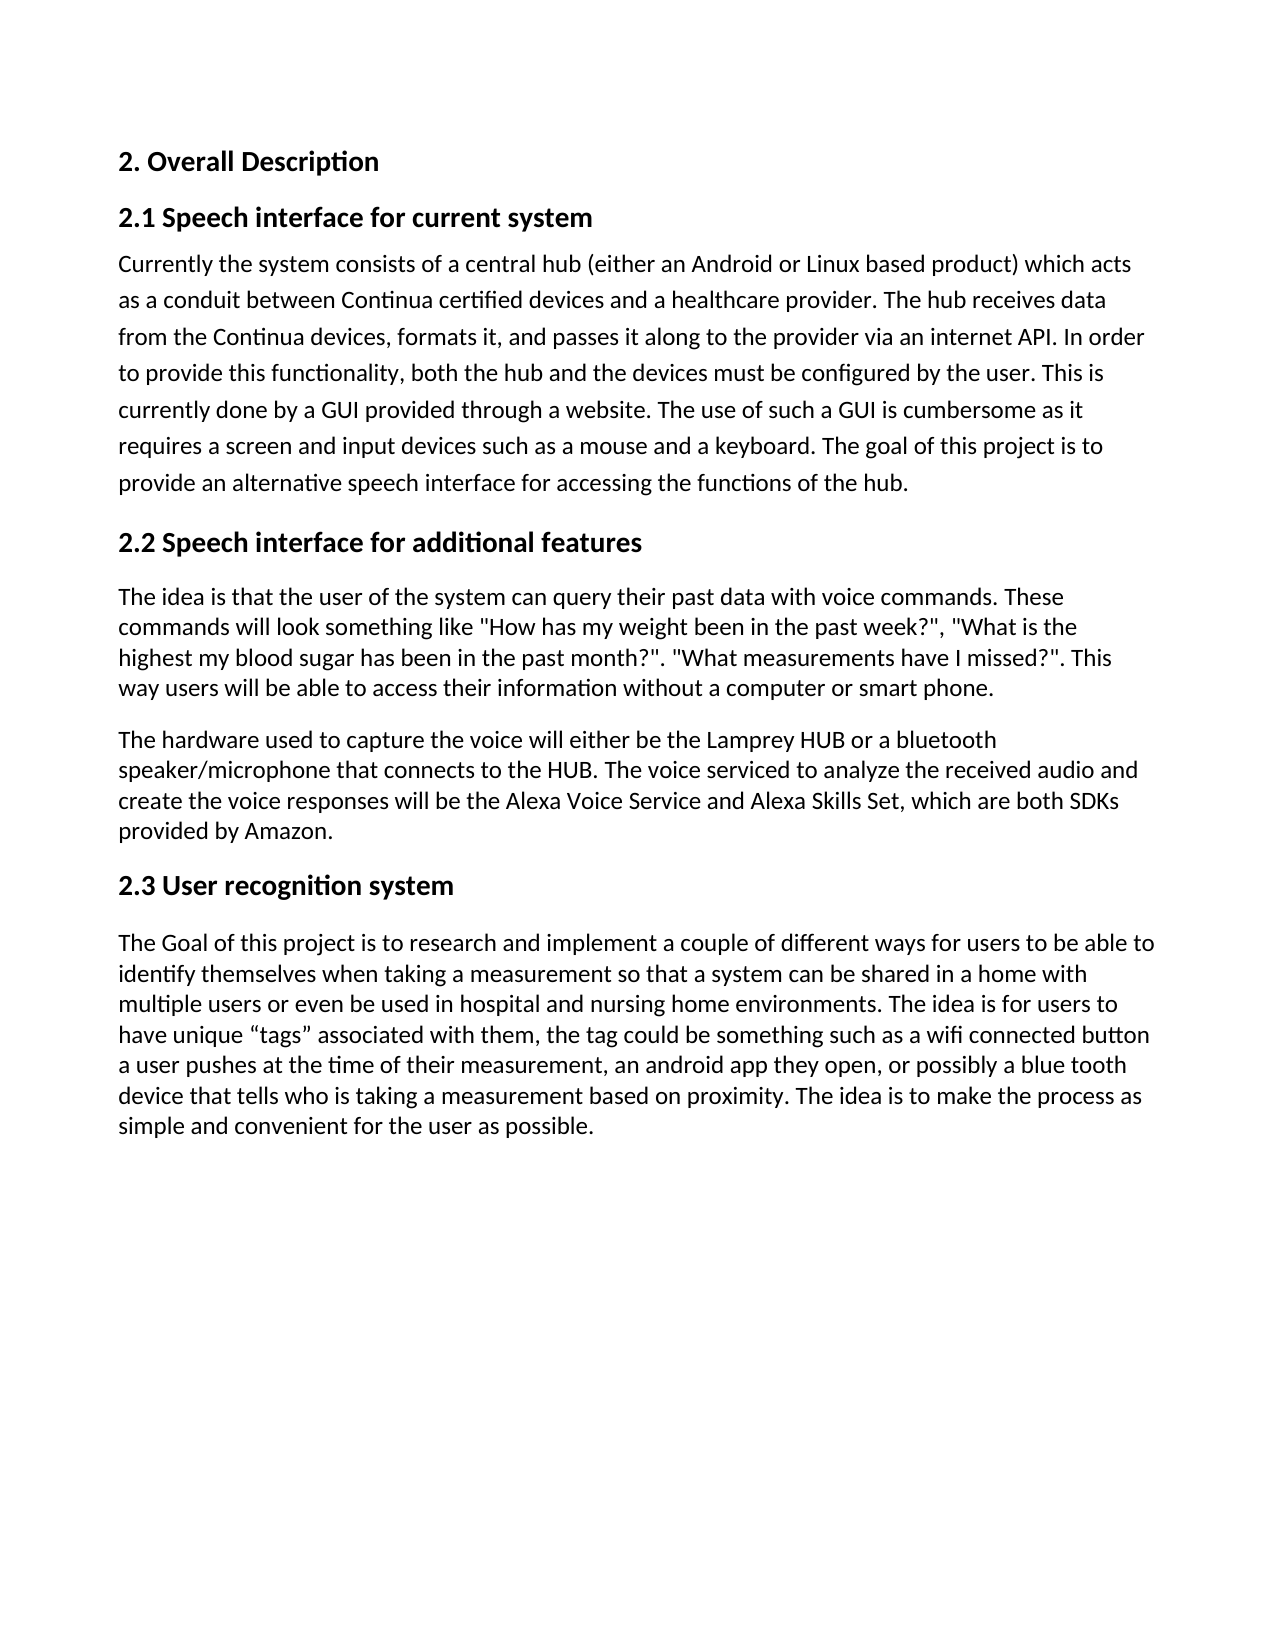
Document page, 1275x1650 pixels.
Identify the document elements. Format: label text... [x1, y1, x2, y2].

text The hardware used to capture the voice will either be the Lamprey HUB or a bluetooth speaker/microphone that connects to the HUB. The voice serviced to analyze the received audio and create the voice responses will be the Alexa Voice Service and Alexa Skills Set, which are both SDKs provided by Amazon. [118, 724, 1157, 846]
text The Goal of this project is to research and implement a couple of different ways for users to be able to identify themselves when taking a measurement so that a system can be shared in a home with multiple users or even be used in hospital and nursing home environments. The idea is for users to have unique “tags” associated with them, the tag could be something such as a wifi connected button a user pushes at the time of their measurement, an android app they open, or possibly a blue tooth device that tells who is taking a measurement based on proximity. The idea is to make the process as simple and convenient for the user as possible. [118, 927, 1157, 1141]
text 2.2 Speech interface for additional features [118, 524, 1157, 560]
text 2. Overall Description [118, 143, 1157, 179]
text Currently the system consists of a central hub (either an Android or Linux based product) which acts as a conduit between Continua certified devices and a healthcare provider. The hub receives data from the Continua devices, formats it, and passes it along to the provider via an internet API. In order to provide this functionality, both the hub and the devices must be configured by the user. This is currently done by a GUI provided through a website. The use of such a GUI is cumbersome as it requires a screen and input devices such as a mouse and a keyboard. The goal of this project is to provide an alternative speech interface for accessing the functions of the hub. [118, 248, 1157, 498]
text 2.1 Speech interface for current system [118, 199, 1157, 235]
text 2.3 User recognition system [118, 867, 1157, 902]
text The idea is that the user of the system can query their past data with voice commands. These commands will look something like "How has my weight been in the past week?", "What is the highest my blood sugar has been in the past month?". "What measurements have I missed?". This way users will be able to access their information without a computer or smart phone. [118, 581, 1157, 703]
